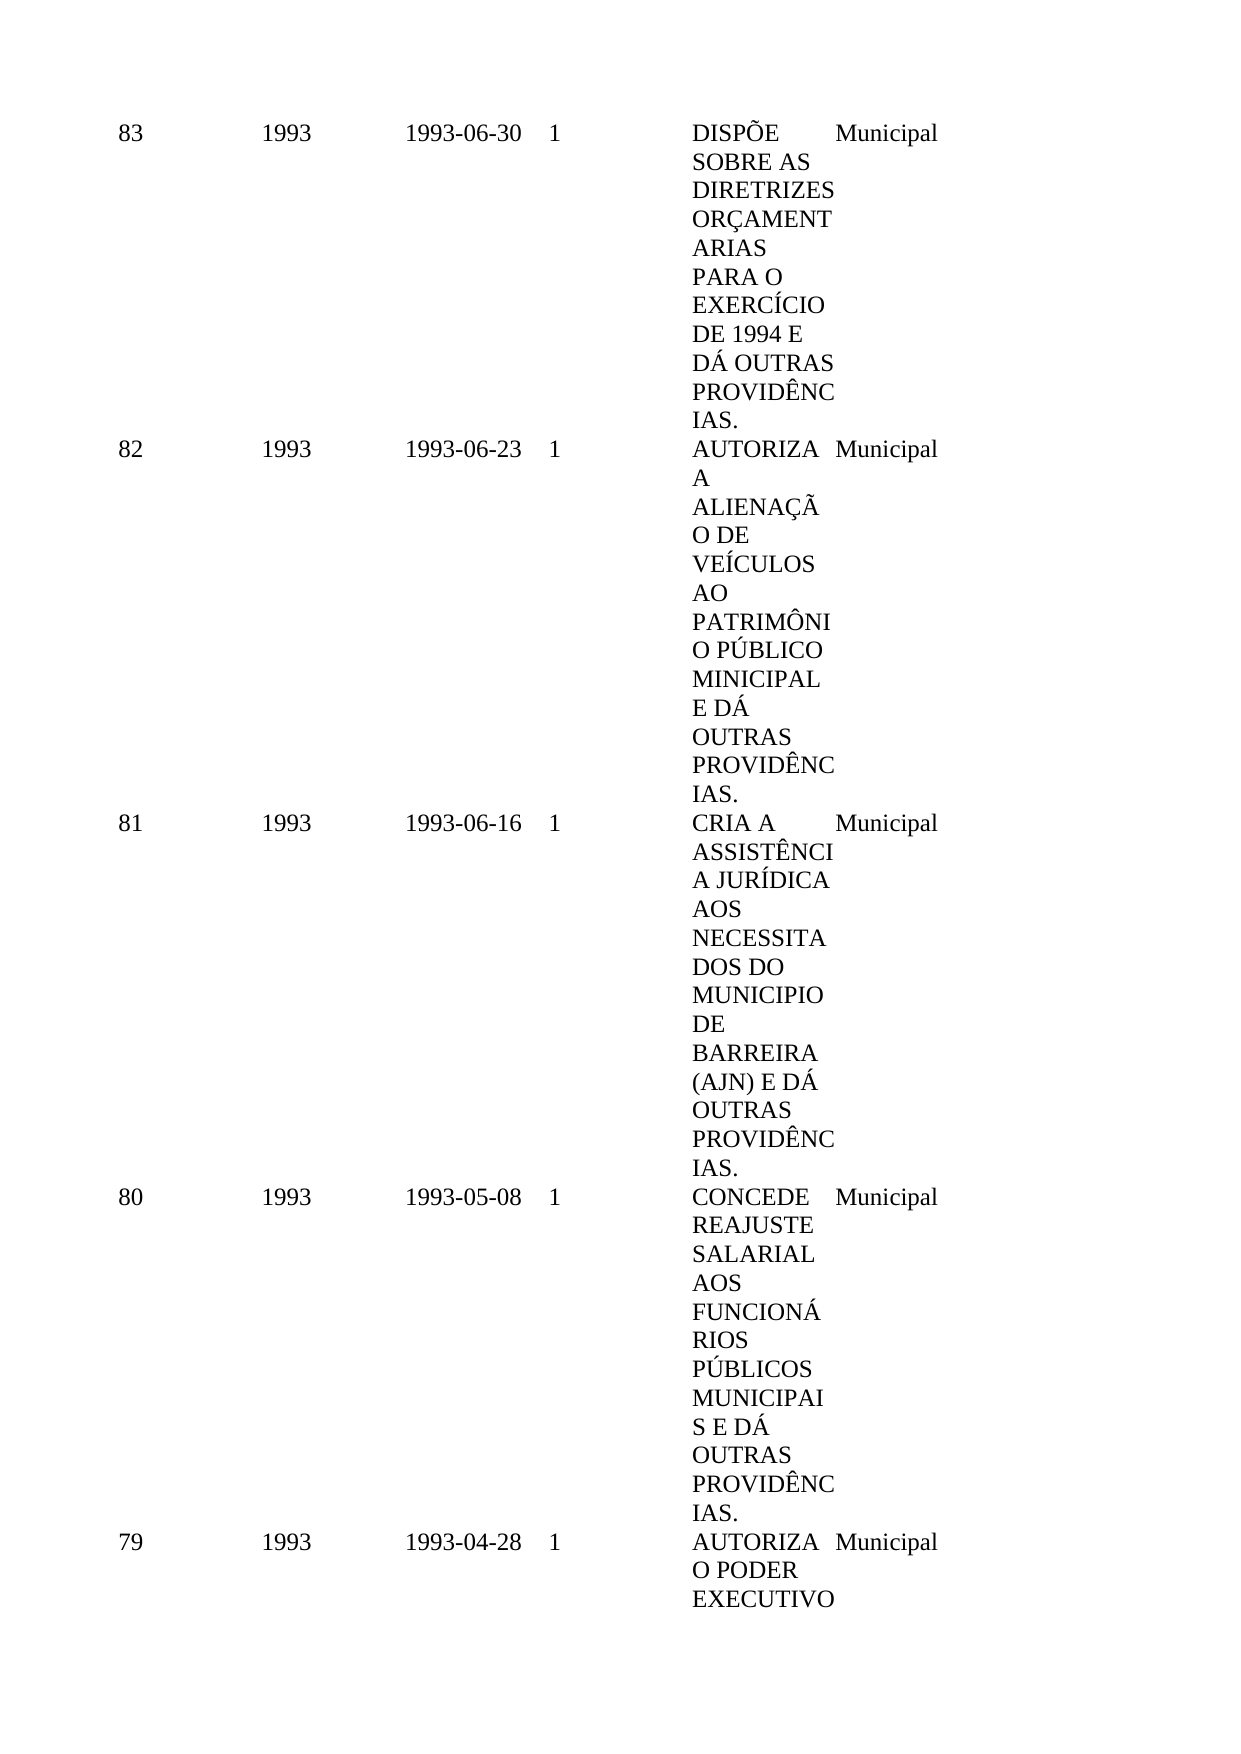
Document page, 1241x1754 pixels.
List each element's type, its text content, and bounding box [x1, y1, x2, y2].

table_cell 80 [118, 1182, 261, 1527]
table_cell [979, 1527, 1122, 1613]
table_cell Municipal [835, 1527, 979, 1613]
table_cell 81 [118, 808, 261, 1182]
table_cell [979, 434, 1122, 808]
table_cell 1 [548, 1527, 692, 1613]
table_cell AUTORIZA A ALIENAÇÃO DE VEÍCULOS AO PATRIMÔNIO PÚBLICO MINICIPAL E DÁ OUTRAS PROVIDÊNCIAS. [692, 434, 835, 808]
table_cell 1 [548, 1182, 692, 1527]
table_cell 1993-05-08 [405, 1182, 548, 1527]
table_cell 1993 [261, 808, 405, 1182]
table_cell Municipal [835, 1182, 979, 1527]
table_cell 1993 [261, 118, 405, 434]
table_cell 1 [548, 118, 692, 434]
table_cell 1993-06-30 [405, 118, 548, 434]
table_cell 1993-06-16 [405, 808, 548, 1182]
table_cell 1993 [261, 1182, 405, 1527]
table_cell 83 [118, 118, 261, 434]
table_cell Municipal [835, 118, 979, 434]
table_cell 1993 [261, 1527, 405, 1613]
table_cell 1993-06-23 [405, 434, 548, 808]
table_cell 79 [118, 1527, 261, 1613]
table_cell 1993-04-28 [405, 1527, 548, 1613]
table_cell Municipal [835, 434, 979, 808]
table_cell 1993 [261, 434, 405, 808]
table_cell 1 [548, 808, 692, 1182]
table_cell CONCEDE REAJUSTE SALARIAL AOS FUNCIONÁRIOS PÚBLICOS MUNICIPAIS E DÁ OUTRAS PROVIDÊNCIAS. [692, 1182, 835, 1527]
table_cell DISPÕE SOBRE AS DIRETRIZES ORÇAMENTARIAS PARA O EXERCÍCIO DE 1994 E DÁ OUTRAS PROVIDÊNCIAS. [692, 118, 835, 434]
table_cell Municipal [835, 808, 979, 1182]
table_cell 82 [118, 434, 261, 808]
table_cell [979, 118, 1122, 434]
table_cell AUTORIZA O PODER EXECUTIVO [692, 1527, 835, 1613]
table_cell CRIA A ASSISTÊNCIA JURÍDICA AOS NECESSITADOS DO MUNICIPIO DE BARREIRA (AJN) E DÁ OUTRAS PROVIDÊNCIAS. [692, 808, 835, 1182]
table_cell [979, 808, 1122, 1182]
table_cell 1 [548, 434, 692, 808]
table_cell [979, 1182, 1122, 1527]
